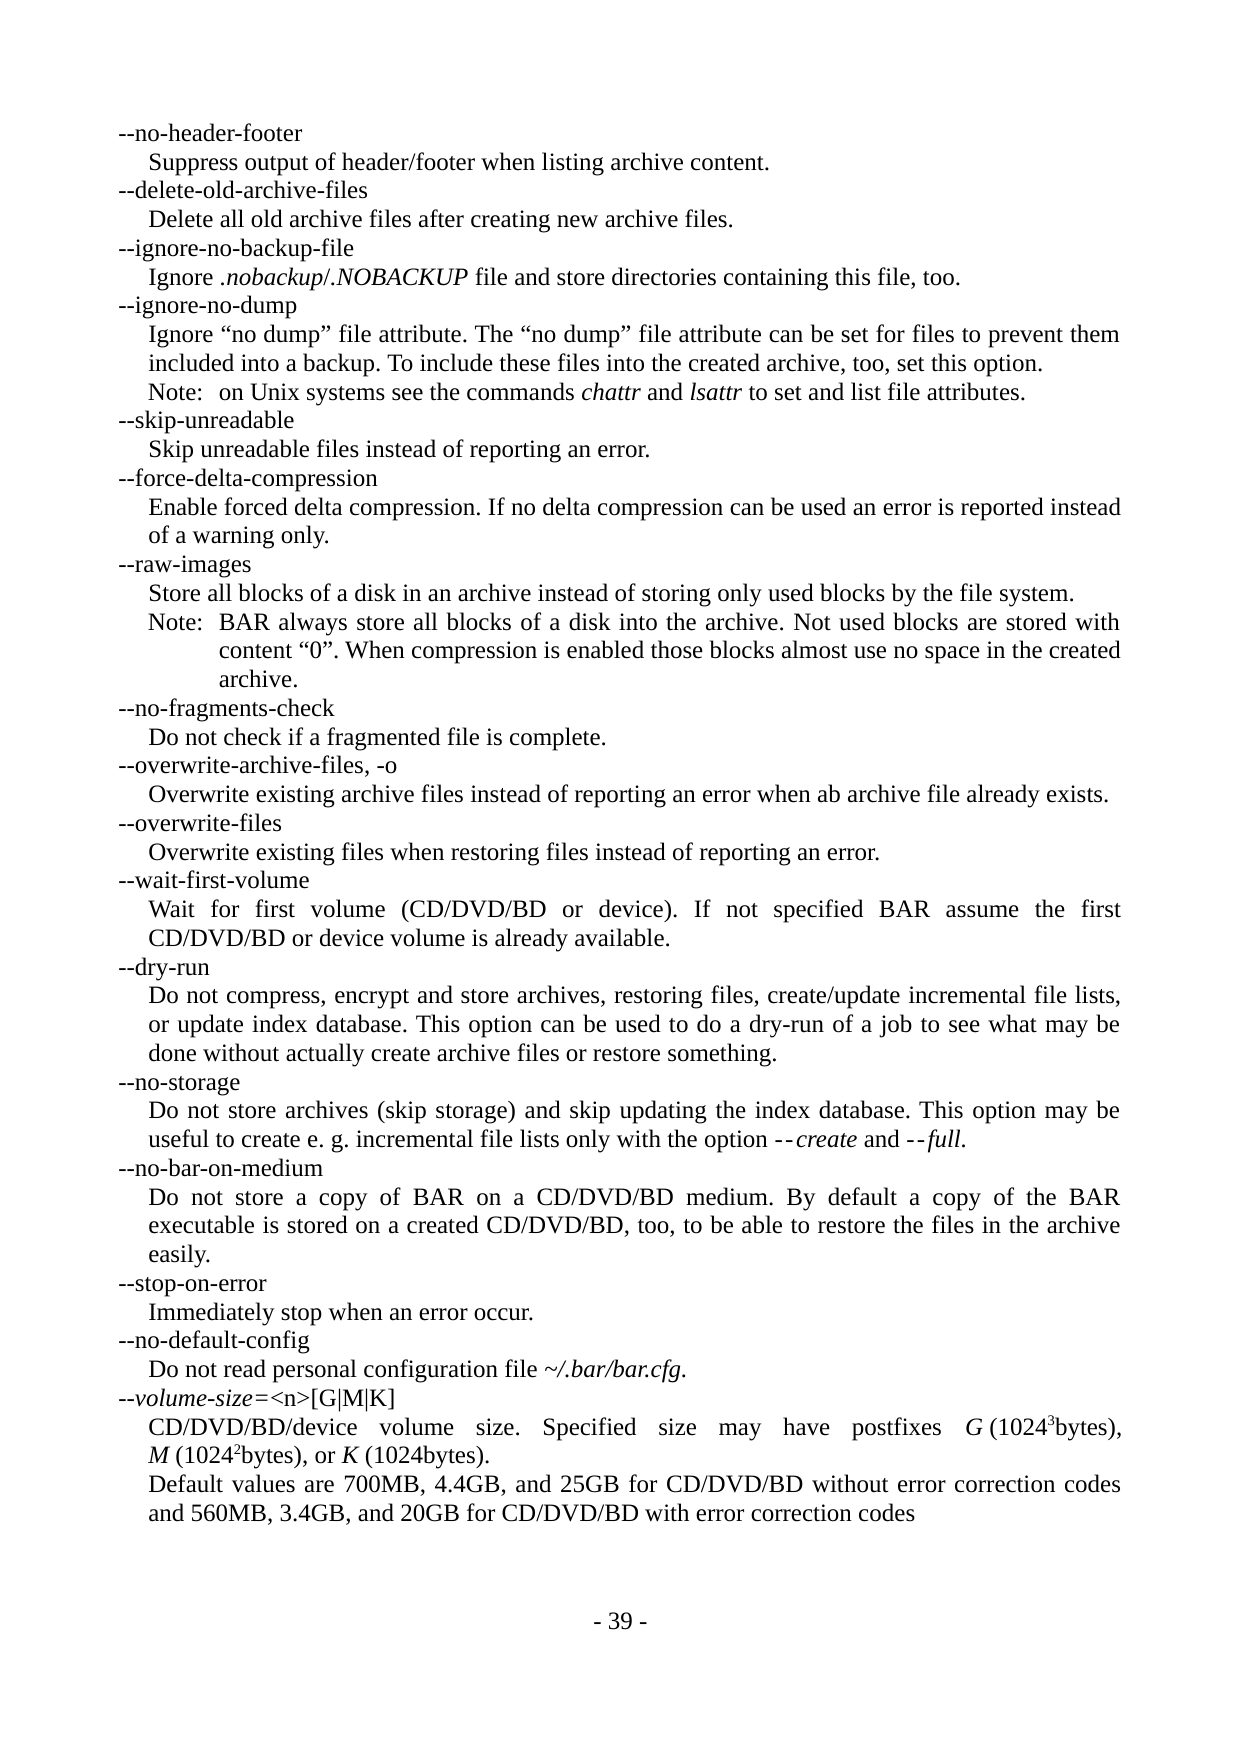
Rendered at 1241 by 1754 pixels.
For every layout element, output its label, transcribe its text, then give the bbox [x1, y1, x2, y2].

title --no-storage [118, 1067, 1122, 1096]
title --no-default-config [118, 1326, 1122, 1354]
text Suppress output of header/footer when listing archive content. [148, 147, 1122, 176]
text Note: BAR always store all blocks of a disk into the archive. Not used blocks are stored with content “0”. When compression is enabled those blocks almost use no space in the created archive. [148, 607, 1122, 693]
title --overwrite-archive-files, -o [118, 751, 1122, 779]
text Delete all old archive files after creating new archive files. [148, 204, 1122, 233]
text Do not store a copy of BAR on a CD/DVD/BD medium. By default a copy of the BAR executable is stored on a created CD/DVD/BD, too, to be able to restore the files in the archive easily. [148, 1182, 1122, 1268]
title --stop-on-error [118, 1268, 1122, 1297]
title --no-header-footer [118, 118, 1122, 147]
title --delete-old-archive-files [118, 176, 1122, 204]
title --overwrite-files [118, 808, 1122, 837]
title --raw-images [118, 549, 1122, 578]
text Default values are 700MB, 4.4GB, and 25GB for CD/DVD/BD without error correction codes and 560MB, 3.4GB, and 20GB for CD/DVD/BD with error correction codes [148, 1469, 1122, 1527]
text Do not compress, encrypt and store archives, restoring files, create/update incremental file lists, or update index database. This option can be used to do a dry-run of a job to see what may be done without actually create archive files or restore something. [148, 981, 1122, 1067]
title --no-bar-on-medium [118, 1153, 1122, 1182]
text Do not check if a fragmented file is complete. [148, 722, 1122, 751]
text Ignore .nobackup/.NOBACKUP file and store directories containing this file, too. [148, 262, 1122, 291]
title --dry-run [118, 952, 1122, 981]
text Note: on Unix systems see the commands chattr and lsattr to set and list file attributes. [148, 377, 1122, 406]
text Enable forced delta compression. If no delta compression can be used an error is reported instead of a warning only. [148, 492, 1122, 549]
title --force-delta-compression [118, 463, 1122, 492]
text Overwrite existing archive files instead of reporting an error when ab archive file already exists. [148, 779, 1122, 808]
text CD/DVD/BD/device volume size. Specified size may have postfixes G (10243bytes), M (10242bytes), or K (1024bytes). [148, 1412, 1122, 1469]
title --wait-first-volume [118, 866, 1122, 894]
text Do not read personal configuration file ~/.bar/bar.cfg. [148, 1354, 1122, 1383]
text Skip unreadable files instead of reporting an error. [148, 434, 1122, 463]
title --no-fragments-check [118, 693, 1122, 722]
title --ignore-no-dump [118, 291, 1122, 319]
title --skip-unreadable [118, 406, 1122, 434]
title --volume-size=<n>[G|M|K] [118, 1383, 1122, 1412]
text Immediately stop when an error occur. [148, 1297, 1122, 1326]
text Do not store archives (skip storage) and skip updating the index database. This option may be useful to create e. g. incremental file lists only with the option ‑‑create and ‑‑full. [148, 1096, 1122, 1153]
text Wait for first volume (CD/DVD/BD or device). If not specified BAR assume the first CD/DVD/BD or device volume is already available. [148, 894, 1122, 952]
text Ignore “no dump” file attribute. The “no dump” file attribute can be set for files to prevent them included into a backup. To include these files into the created archive, too, set this option. [148, 319, 1122, 377]
title --ignore-no-backup-file [118, 233, 1122, 262]
text Store all blocks of a disk in an archive instead of storing only used blocks by the file system. [148, 578, 1122, 607]
text Overwrite existing files when restoring files instead of reporting an error. [148, 837, 1122, 866]
